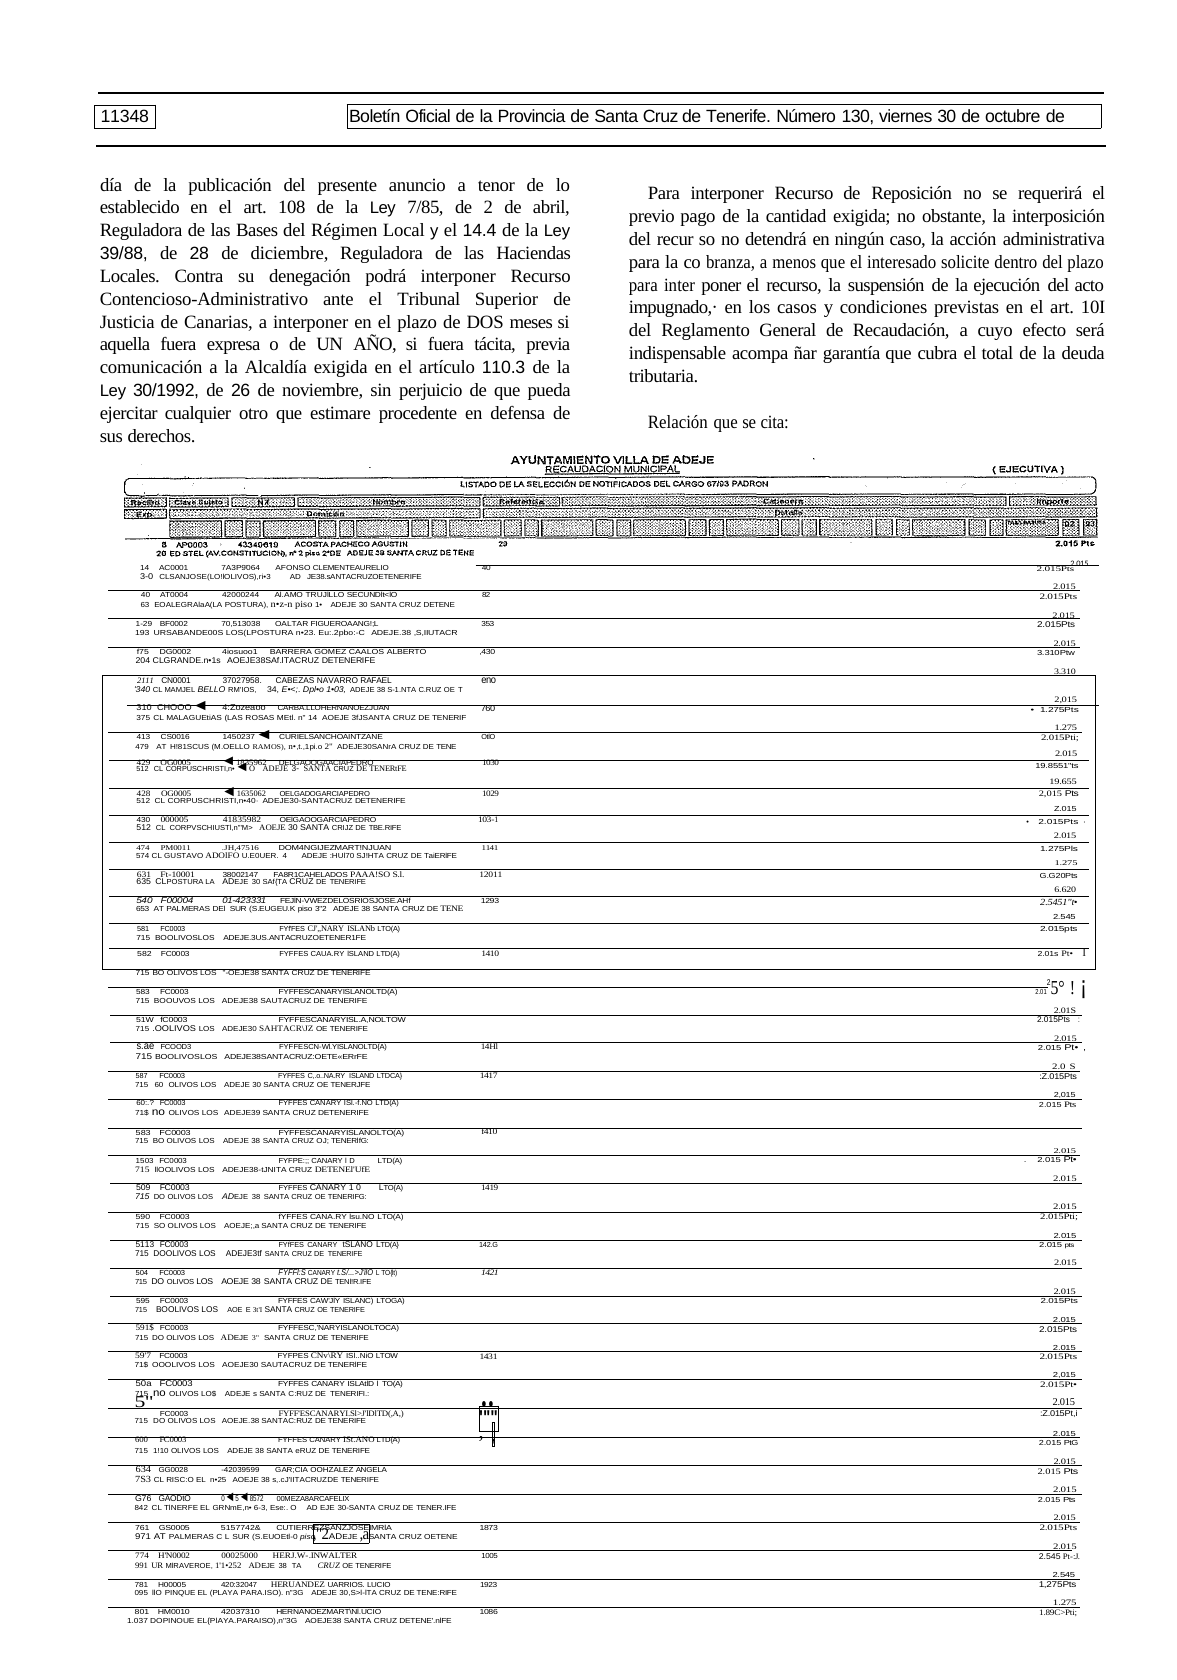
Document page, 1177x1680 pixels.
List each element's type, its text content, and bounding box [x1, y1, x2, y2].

text 2.015 [831, 1457, 1076, 1465]
table_cell 2.015pts [763, 924, 1089, 948]
text 1.275 [831, 1598, 1076, 1607]
text 59'7 FC0003 FYFPES CNv\RY ISl..NiO LTOW [135, 1352, 409, 1361]
table_cell 2.5451"t• [763, 897, 1089, 914]
text 2.015 [976, 1202, 1076, 1212]
text 2.015 [976, 1174, 1076, 1183]
text Para interponer Recurso de Reposición no se requerirá el previo pago de la cantidad exigida; no obstante, la interposición del recur­ so no detendrá en ningún caso, la acción administrativa para la co­ branza, a menos que el interesado solicite dentro del plazo para inter­ poner el recurso, la suspensión de la ejecución del acto impugnado,· en los casos y condiciones previstas en el art. 10I del Reglamento General de Recaudación, a cuyo efecto será indispensable acompa­ ñar garantía que cubra el total de la deuda tributaria. [629, 182, 1105, 386]
text 715 DO OLIVOS LOS AOEJE 38 SANTA CRUZ DE TENl!R.IFE [135, 1277, 409, 1286]
text :Z.015Pts [976, 1072, 1077, 1081]
table_cell [763, 714, 1089, 724]
text Relación que se cita: [648, 411, 1116, 433]
table_cell [109, 887, 762, 896]
text 715 BO OLIVOS LOS "-OEJE38 SANTA CRUZ DE TENERIFE [135, 970, 409, 977]
text 583 FC0003 FYFFESCANARYISLANOLTD(A) [136, 987, 409, 996]
text 587 FC0003 FYFFES C,.o..NA.RY ISLAND LTDCA} [135, 1072, 409, 1080]
text 715 SO OLIVOS LOS AOEJE;,a SANTA CRUZ DE TENERIFE [135, 1222, 409, 1230]
text 2.0 S [1052, 1061, 1116, 1071]
text 2.015 Pts [976, 1100, 1077, 1109]
text 5" [134, 1401, 409, 1409]
text 509 FC0003 FYFFES CANARY 1 0 LTO{A) [136, 1184, 409, 1193]
text 715 BOOUVOS LOS ADEJE38 SAUTACRUZ DE TENERIFE [135, 996, 409, 1005]
text 2.015 [831, 1429, 1076, 1437]
table_cell [109, 774, 762, 788]
text 715 DO OLIVOS LOS ADEJE 38 SANTA CRUZ OE TENERIFG: [135, 1193, 409, 1202]
text 583 FC0003 FYFFESCANARYISLANOLTO(A) [135, 1129, 409, 1137]
text 2,015 [976, 1090, 1076, 1099]
text 715 DO OLIVOS LOS AOEJE.38 SANTAC:RUZ DE TENERIFE [134, 1418, 502, 1425]
text 1417 [431, 1072, 498, 1080]
text 2.015 [831, 1485, 1076, 1495]
table_cell 6.620 [763, 887, 1089, 896]
table_cell 19.8551"ts [763, 761, 1089, 774]
table_cell 2.01s Pt• l [763, 949, 1089, 960]
text 715 60 OLIVOS LOS ADEJE 30 SANTA CRUZ OE TENERJFE [135, 1081, 409, 1089]
table_cell [109, 861, 762, 869]
table_cell Z.015 [763, 806, 1089, 814]
picture [124, 455, 1098, 566]
text 71$ no OLIVOS LOS ADEJE39 SANTA CRUZ DETENERIFE [135, 1107, 409, 1118]
text día de la publicación del presente anuncio a tenor de lo establecido en el art. 108 de la Ley 7/85, de 2 de abril, Reguladora de las Bases del Régimen Local y el 14.4 de la Ley 39/88, de 28 de diciembre, Reguladora de las Haciendas Locales. Contra su denegación podrá interponer Recurso Contencioso-Administrativo ante el Tribunal Superior de Justicia de Canarias, a interponer en el plazo de DOS meses si aquella fuera expresa o de UN AÑO, si fuera tácita, previa comunicación a la Alcaldía exigida en el artículo 110.3 de la Ley 30/1992, de 26 de noviembre, sin perjuicio de que pueda ejercitar cualquier otro que estimare procedente en defensa de sus derechos. [99, 174, 571, 446]
text 14 AC0001 7A3P9064 AFONSO CLEMENTEAURELIO 40 [140, 567, 499, 572]
text 2.015Pts [1036, 567, 1116, 573]
text 2.015 [976, 1287, 1076, 1296]
table_header 2111 CN0001 37027958. CABEZAS NAVARRO RAFAEL '340 CL MAMJEL BELLO RM'IOS, 34, E•<;. Dpl•o 1•03, ADEJE 38 S-1.NTA C.RUZ OE T 310 CHOOO◄ 4:Zozeaoo CARBA.LLOHERNANOEZJUAN [109, 676, 471, 714]
text 595 FC0003 FYFFES CAW'JlY ISLANC) LTOGA) [136, 1297, 409, 1305]
text 801 HM0010 42037310 HERNANOEZMART\Nl.UCIO 1086 [134, 1608, 502, 1616]
table_cell [471, 714, 762, 724]
text 971 AT PALMERAS C L SUR (S.EUOEtl-0 piso ADEJE SANTA CRUZ OETENE [135, 1532, 502, 1541]
text 2.015 [989, 638, 1076, 647]
text 1421 [431, 1269, 499, 1277]
table_cell 428 OG0005 ◄1635062 OELGADOGARCIAPEDRO 1029 512 CL CORPUSCHRISTI,n•40· ADEJE30-SANTACRUZ DETENERIFE [109, 789, 762, 806]
table_cell OtlO [471, 724, 762, 760]
text 1.037 DOPINOUE EL{PlAYA.PARAISO),n"3G AOEJE38 SANTA CRUZ DETENE'.nlFE [127, 1617, 502, 1625]
text 590 FC0003 fYFFES CANA.RY lsu.NO LTO(A) [135, 1213, 409, 1221]
text 142.G [479, 1241, 503, 1248]
table_header 2,015 1.275Pts [763, 676, 1089, 714]
text 774 H'N0002 00025000 HERJ.W-.INWALTER 1005 [135, 1552, 502, 1561]
text 2.015Pts [976, 1352, 1077, 1361]
text 3.310Ptw [1037, 649, 1116, 657]
text 2.015Pts [976, 1297, 1078, 1306]
table_cell 1.275 2.015Pti; 2.015 [763, 724, 1089, 760]
text 2.015 [976, 1316, 1076, 1323]
text 2.545 [831, 1571, 1075, 1579]
text 2.545 Pt-:J. [831, 1552, 1080, 1561]
table_cell 1.275 [763, 861, 1089, 869]
table_cell G.G20Pts [763, 870, 1089, 887]
text :Z.015Pt,i [831, 1409, 1077, 1419]
text 40 AT0004 42000244 Al.AMO TRUJlLLO SECUNDlt<lO 82 [141, 592, 499, 599]
text 204 CLGRANDE.n•1s AOEJE38SAf.lTACRUZ DETENERIFE [135, 656, 499, 665]
text 479 AT H!81SCUS (M.OELLO RAMOS), n•,t.,1pi.o 2" ADEJE30SANrA CRUZ DE TENE [135, 742, 1095, 751]
text 2.015 PtG [831, 1439, 1079, 1447]
text 2.015 [976, 1147, 1076, 1155]
text 781 H00005 420:32047 HERUANDEZ UARRIOS. LUCIO 1923 [134, 1580, 502, 1589]
text 2,015 [976, 1371, 1076, 1379]
text 2.015 [1052, 611, 1116, 620]
table_cell 413 CS0016 1450237◄ CURIELSANCHOAINTZANE [109, 724, 471, 760]
text 715 BOOLIVOS LOS AOE E 3t'I SANTA CRUZ OE TENERIFE [135, 1305, 409, 1314]
table_cell 375 CL MALAGUEtiAS (LAS ROSAS MEtl. n" 14 AOEJE 3fJSANTA CRUZ DE TENERIF [109, 714, 471, 724]
text 1.89C>Pti; [831, 1608, 1077, 1617]
table_cell 631 Ft-10001 38002147 FA8R1CAHELADOS PAAA!SO S.l. 12011 635 CLPOSTURA LA ADEJE 30 SAf{TA CRUZ DE TENERIFE [109, 870, 762, 887]
text 991 UR MlRAVEROE, 1'1•252 ADEJE 38 TA CRUZ OE TENERIFE [135, 1561, 502, 1570]
text 2.015Pti; [976, 1213, 1078, 1221]
text FC0003 FYFF'ESCANARYI.Sl>J'lDlTD(,A,) [159, 1409, 502, 1418]
text 715 DOOLIVOS LOS ADEJE3tf SANTA CRUZ DE TENERIFE [135, 1249, 409, 1258]
text s.ae FCOOD3 FYFFESCN-Wl.YISLANOLTD{A) [136, 1040, 409, 1052]
text f75 DG0002 4iosuoo1 BARRERA GOMEZ CAALOS ALBERTO ,430 [137, 648, 499, 656]
text 2.015 [976, 1343, 1076, 1351]
text 2.015 [976, 1033, 1077, 1043]
table_cell [109, 833, 762, 842]
text 2.015 [976, 1258, 1077, 1268]
text 600 FC0003 FYFFES CANARY ISt.ANO LTD{A) , [135, 1425, 492, 1447]
text 2.015Pts [1037, 620, 1116, 630]
text 504 FC0003 FYFFl:S CANARY t.S/...>J'ilO L TO{lt) [135, 1269, 409, 1277]
text 2.015 [989, 582, 1076, 590]
text 3.310 [989, 666, 1076, 675]
text 715 DO OLIVOS LOS ADEJE 3" SANTA CRUZ DE TENERIFE [135, 1333, 409, 1342]
table_cell 1.275Pls [763, 843, 1089, 861]
text 2.015 Pts [831, 1496, 1076, 1504]
text 715 BOOLIVOSLOS ADEJE38SANTACRUZ:OETE«ERrFE [135, 1052, 409, 1061]
table_cell 429 OG0005 ◄1835962 DELGAOOGAACIAPEDRO 1030 512 CL CORPUSCHRISTI,n•◄O ADEJE 3- SANTA CRUZ DE TENERtFE [109, 761, 762, 774]
text 51W fC0003 FYFFESCANARYISL.A,NOLTOW [136, 1016, 409, 1024]
table_cell 2.015Pts · [763, 816, 1089, 833]
text 2.015Pts [989, 592, 1077, 602]
text 193 URSABANDE00S LOS(LPOSTURA n•23. Eu:.2pbo:-C ADEJE.38 ,S,IIUTACR [135, 628, 499, 637]
text G76 GAODtO 0◄5◄8572 00MEZA8ARCAFELIX [135, 1488, 502, 1504]
text . 2.015 Pt• [976, 1156, 1077, 1165]
table_cell 2.545 [763, 914, 1089, 923]
text 715 .OOLIVOS LOS ADEJE30 SAHTACR\JZ OE TENERIFE [135, 1024, 409, 1033]
text 2.015 [976, 1231, 1076, 1239]
text 2.015 Pts [831, 1467, 1078, 1476]
text 5113 FC0003 FYfFES CANARY tSLANO LTD(A} [135, 1241, 409, 1249]
text 842 CL TlNERFE EL GRNmE,n• 6-3, Ese:. O AD EJE 30-SANTA CRUZ DE TENER.IFE [134, 1504, 502, 1512]
text 50a FC0003 FYFFES CANARY ISLAtlD l TO(A) [135, 1380, 409, 1388]
text 591$ FC0003 FYFFESC,'NARYISLANOLTOCA) [135, 1324, 409, 1333]
table_cell 2.015 [763, 833, 1089, 842]
table_cell 430 000005 41835982 OElGAOOGARCIAPEDRO 103-1 512 CL CORPVSCHIUSTl,n"'M> AOEJE 30 SANTA CRIJZ DE TBE.RIFE [109, 816, 762, 833]
text 1419 [431, 1184, 498, 1193]
text 095 llO PINQUE EL (PLAYA PARA.ISO). n"3G ADEJE 30,S>l-lTA CRUZ DE TENE:RIFE [134, 1589, 502, 1597]
table_header eno 760 [471, 676, 762, 714]
text 1503 FC0003 FYFPE:;; CANARY l D LTD(A) [135, 1157, 409, 1165]
text 3-0 CLSANJOSE(LO!lOLIVOS),ri•3 AD JE38.sANTACRUZOETENERIFE [140, 572, 499, 581]
text 715 no OLIVOS LO$ ADEJE s SANTA C:RUZ DE TENERIFI.: [135, 1388, 409, 1398]
text 7S3 CL RISC:O EL n•25 AOEJE 38 s,.cJ'IITACRUZDE TENERIFE [135, 1474, 502, 1484]
table_cell 581 FC0003 FYf'FES CJ',,NARY ISLANb LTO(A) 715 BOOLIVOSLOS ADEJE.3US.ANTACRUZOETENER1FE [109, 924, 762, 948]
table_cell [109, 806, 762, 814]
text 2.015 [831, 1542, 1076, 1552]
text 2.015 [831, 1513, 1076, 1522]
text 1-29 BF0002 70,513038 OALTAR FIGUEROAANG!;L 353 [135, 620, 499, 628]
text 2.015Pts [976, 1324, 1077, 1334]
text 2.015Pt• [976, 1380, 1077, 1389]
table_cell 2,015 Pts [763, 789, 1089, 806]
text 715 1!10 OLIVOS LOS ADEJE 38 SANTA eRUZ DE TENERIFE [134, 1447, 502, 1455]
text 634 GG0028 -42039599 GAR;CIA OOHZALEZ ANGELA [135, 1466, 502, 1474]
text 2.015 Pt• , [1038, 1043, 1116, 1052]
text f410 [431, 1129, 498, 1137]
text 2.015 pts [976, 1241, 1074, 1249]
text 2.015 [1035, 1396, 1092, 1408]
table_cell 582 FC0003 FYFFES CAUA.RY lSLAND LTD(A) 1410 [109, 949, 762, 960]
text 60:.? FC0003 FYFFES CANARY ISl.-f.NO LTD(A) [136, 1100, 409, 1107]
text 2.01S [976, 1006, 1076, 1015]
text .. [480, 1397, 503, 1409]
table_cell [109, 914, 762, 923]
text 1431 [431, 1352, 497, 1361]
text 14Hl [431, 1042, 498, 1051]
text 63 EOALEGRAlaA(LA POSTURA), n•z-n piso 1• ADEJE 30 SANTA CRUZ DETENE [140, 599, 499, 609]
text 71$ OOOLIVOS LOS AOEJE30 SAUTACRUZ DE TENERlFE [134, 1361, 409, 1369]
table_cell 19.655 [763, 774, 1089, 788]
table_cell 540 F00004 01-423331 FEJlN-VWEZDELOSRIOSJOSE.AHf 1293 653 AT PALMERAS DEl SUR (S.EUGEU.K piso 3"2 ADEJE 38 SANTA CRUZ DE TENE [109, 897, 762, 914]
text 761 GS0005 5157742& CUTIERREZSANZJOSEIMRlA 1873 [135, 1523, 502, 1532]
text 1,275Pts [831, 1580, 1077, 1589]
text 2.015Pts [831, 1523, 1077, 1533]
text 2.015Pts : [976, 1016, 1081, 1024]
table_cell 474 PM0011 .JH,47516 DOM4NGIJEZMART!NJUAN 1141 574 CL GUSTAVO ADOlFO U.E0UER. 4 ADEJE :HUl70 SJ!HTA CRUZ DE TaiERlFE [109, 843, 762, 861]
text 2.0125° ! ¡ [1035, 970, 1088, 1000]
text 715 llOOLIVOS LOS ADEJE38-tJNITA CRUZ DETENEl'UfE [135, 1165, 409, 1174]
text 715 BO OLIVOS LOS ADEJE 38 SANTA CRUZ OJ; TENERlfG: [135, 1137, 409, 1145]
